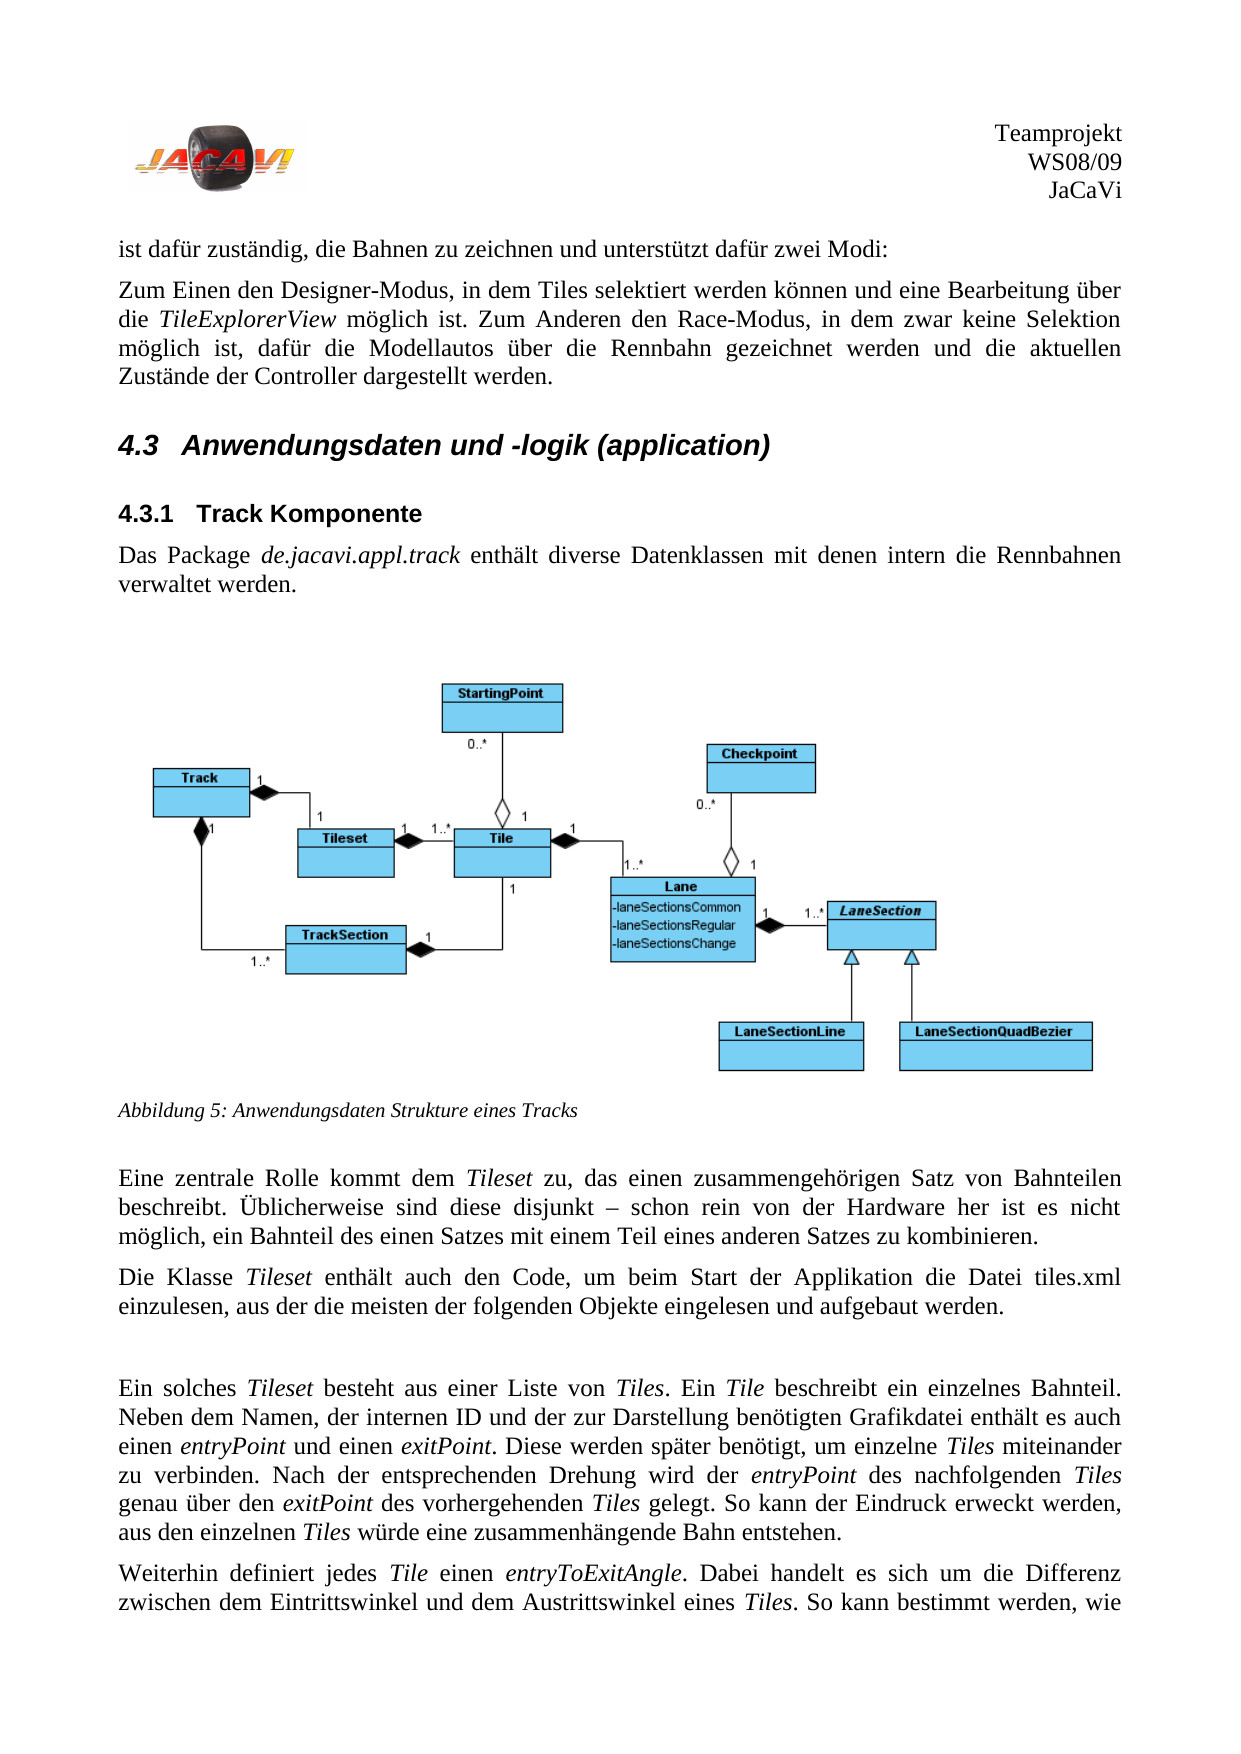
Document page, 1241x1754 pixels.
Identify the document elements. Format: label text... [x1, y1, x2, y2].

subtitle Anwendungsdaten und -logik (application) [118, 428, 1122, 461]
text Das Package de.jacavi.appl.track enthält diverse Datenklassen mit denen intern die Rennbahnen verwaltet werden. [118, 540, 1122, 597]
subtitle Track Komponente [118, 499, 1122, 527]
text Abbildung 5: Anwendungsdaten Strukture eines Tracks [118, 1099, 1122, 1122]
picture [118, 663, 1122, 1099]
text Die Klasse Tileset enthält auch den Code, um beim Start der Applikation die Datei tiles.xml einzulesen, aus der die meisten der folgenden Objekte eingelesen und aufgebaut werden. [118, 1262, 1122, 1320]
text ist dafür zuständig, die Bahnen zu zeichnen und unterstützt dafür zwei Modi: [118, 234, 1122, 263]
text Zum Einen den Designer-Modus, in dem Tiles selektiert werden können und eine Bearbeitung über die TileExplorerView möglich ist. Zum Anderen den Race-Modus, in dem zwar keine Selektion möglich ist, dafür die Modellautos über die Rennbahn gezeichnet werden und die aktuellen Zustände der Controller dargestellt werden. [118, 275, 1122, 390]
text Ein solches Tileset besteht aus einer Liste von Tiles. Ein Tile beschreibt ein einzelnes Bahnteil. Neben dem Namen, der internen ID und der zur Darstellung benötigten Grafikdatei enthält es auch einen entryPoint und einen exitPoint. Diese werden später benötigt, um einzelne Tiles miteinander zu verbinden. Nach der entsprechenden Drehung wird der entryPoint des nachfolgenden Tiles genau über den exitPoint des vorhergehenden Tiles gelegt. So kann der Eindruck erweckt werden, aus den einzelnen Tiles würde eine zusammenhängende Bahn entstehen. [118, 1373, 1122, 1546]
text Weiterhin definiert jedes Tile einen entryToExitAngle. Dabei handelt es sich um die Differenz zwischen dem Eintrittswinkel und dem Austrittswinkel eines Tiles. So kann bestimmt werden, wie [118, 1558, 1122, 1616]
picture [128, 120, 307, 195]
text Eine zentrale Rolle kommt dem Tileset zu, das einen zusammengehörigen Satz von Bahnteilen beschreibt. Üblicherweise sind diese disjunkt – schon rein von der Hardware her ist es nicht möglich, ein Bahnteil des einen Satzes mit einem Teil eines anderen Satzes zu kombinieren. [118, 1163, 1122, 1250]
